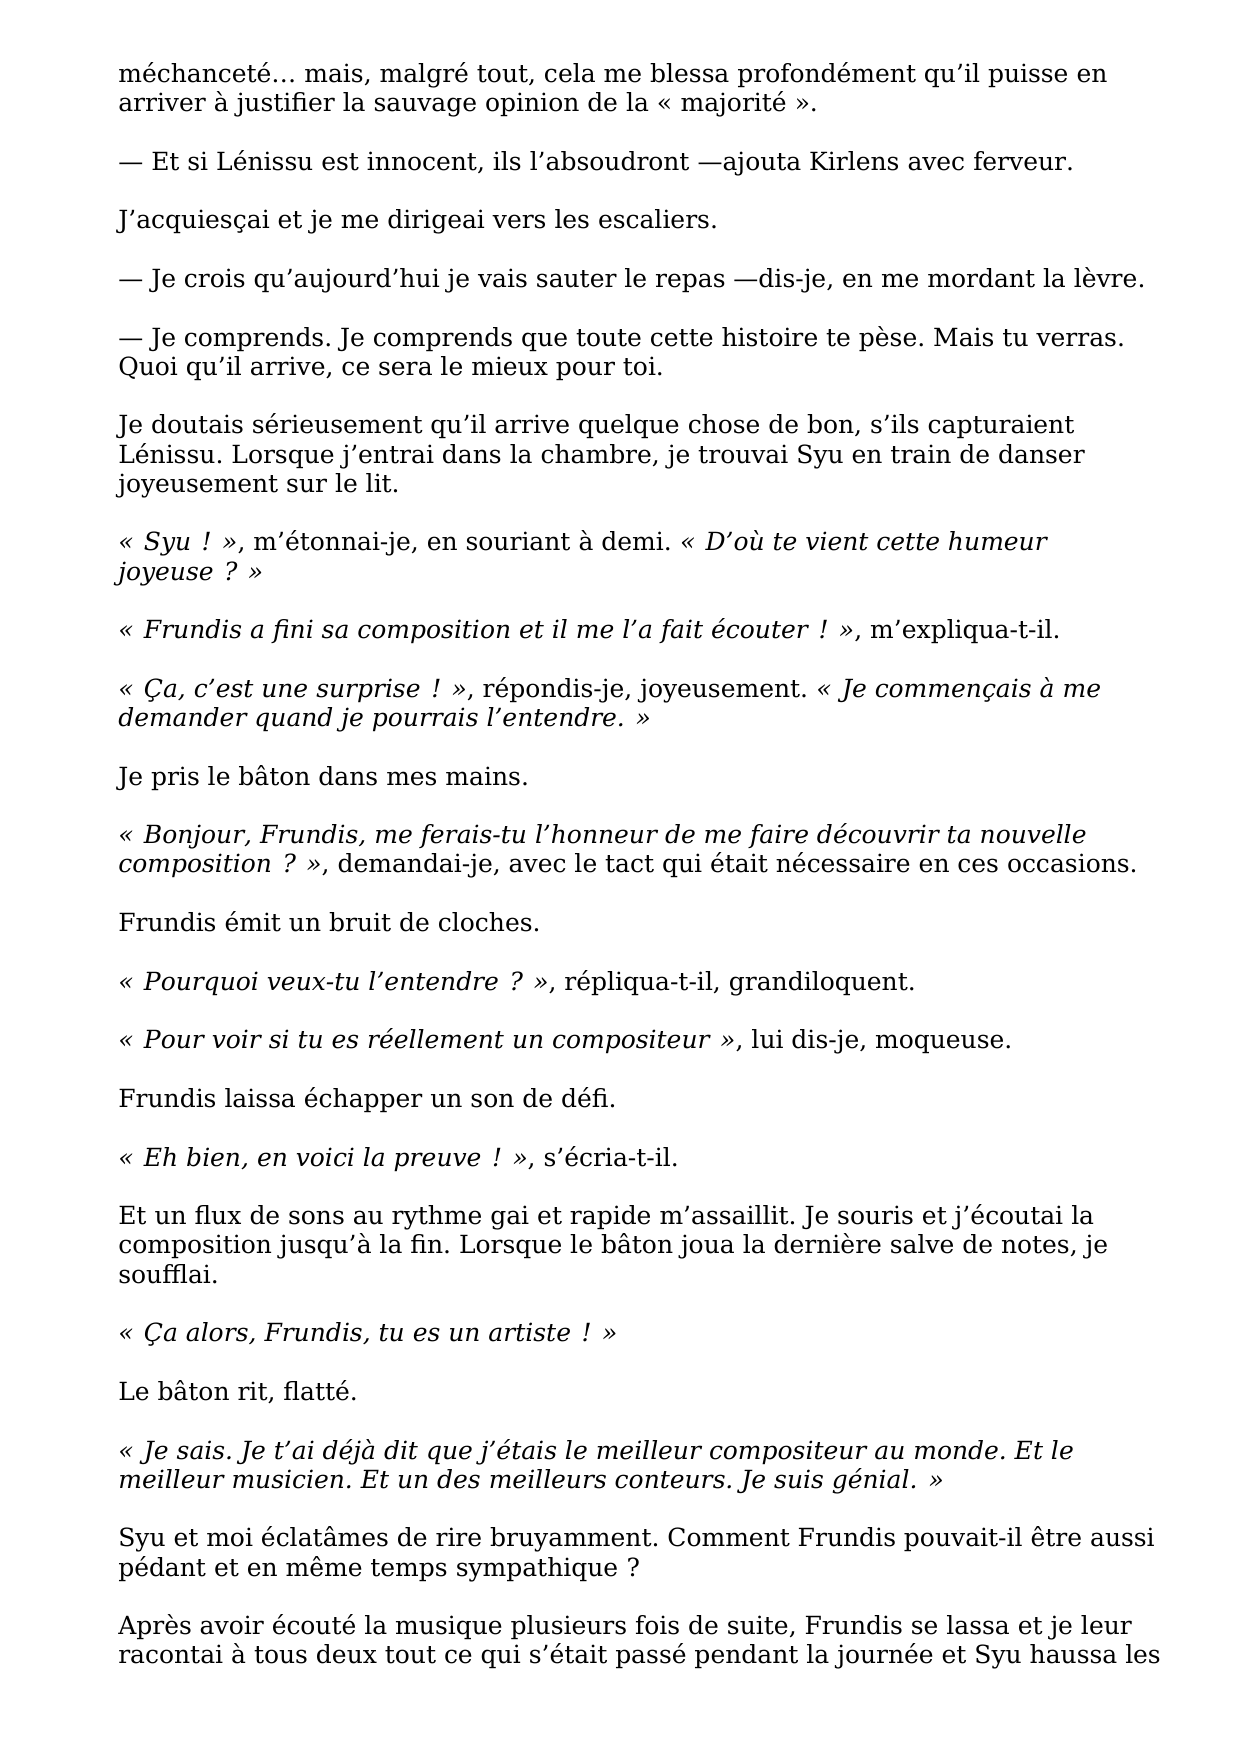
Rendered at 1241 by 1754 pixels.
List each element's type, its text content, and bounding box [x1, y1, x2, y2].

text « Syu ! », m’étonnai-je, en souriant à demi. « D’où te vient cette humeur joyeuse ? » [118, 528, 1181, 586]
text « Pourquoi veux-tu l’entendre ? », répliqua-t-il, grandiloquent. [118, 967, 1181, 996]
text Frundis émit un bruit de cloches. [118, 908, 1181, 937]
text Et un flux de sons au rythme gai et rapide m’assaillit. Je souris et j’écoutai la composition jusqu’à la fin. Lorsque le bâton joua la dernière salve de notes, je soufflai. [118, 1202, 1181, 1289]
text — Je crois qu’aujourd’hui je vais sauter le repas —dis-je, en me mordant la lèvre. [118, 264, 1181, 293]
text méchanceté… mais, malgré tout, cela me blessa profondément qu’il puisse en arriver à justifier la sauvage opinion de la « majorité ». [118, 59, 1181, 117]
text « Pour voir si tu es réellement un compositeur », lui dis-je, moqueuse. [118, 1026, 1181, 1055]
text Je pris le bâton dans mes mains. [118, 762, 1181, 791]
text — Je comprends. Je comprends que toute cette histoire te pèse. Mais tu verras. Quoi qu’il arrive, ce sera le mieux pour toi. [118, 323, 1181, 381]
text — Et si Lénissu est innocent, ils l’absoudront —ajouta Kirlens avec ferveur. [118, 147, 1181, 176]
text « Ça, c’est une surprise ! », répondis-je, joyeusement. « Je commençais à me demander quand je pourrais l’entendre. » [118, 674, 1181, 732]
text « Je sais. Je t’ai déjà dit que j’étais le meilleur compositeur au monde. Et le meilleur musicien. Et un des meilleurs conteurs. Je suis génial. » [118, 1436, 1181, 1494]
text Je doutais sérieusement qu’il arrive quelque chose de bon, s’ils capturaient Lénissu. Lorsque j’entrai dans la chambre, je trouvai Syu en train de danser joyeusement sur le lit. [118, 411, 1181, 498]
text Après avoir écouté la musique plusieurs fois de suite, Frundis se lassa et je leur racontai à tous deux tout ce qui s’était passé pendant la journée et Syu haussa les [118, 1611, 1181, 1670]
text « Bonjour, Frundis, me ferais-tu l’honneur de me faire découvrir ta nouvelle composition ? », demandai-je, avec le tact qui était nécessaire en ces occasions. [118, 821, 1181, 879]
text Le bâton rit, flatté. [118, 1377, 1181, 1406]
text Syu et moi éclatâmes de rire bruyamment. Comment Frundis pouvait-il être aussi pédant et en même temps sympathique ? [118, 1524, 1181, 1582]
text « Frundis a fini sa composition et il me l’a fait écouter ! », m’expliqua-t-il. [118, 615, 1181, 644]
text Frundis laissa échapper un son de défi. [118, 1084, 1181, 1113]
text « Eh bien, en voici la preuve ! », s’écria-t-il. [118, 1143, 1181, 1172]
text J’acquiesçai et je me dirigeai vers les escaliers. [118, 206, 1181, 235]
text « Ça alors, Frundis, tu es un artiste ! » [118, 1318, 1181, 1348]
